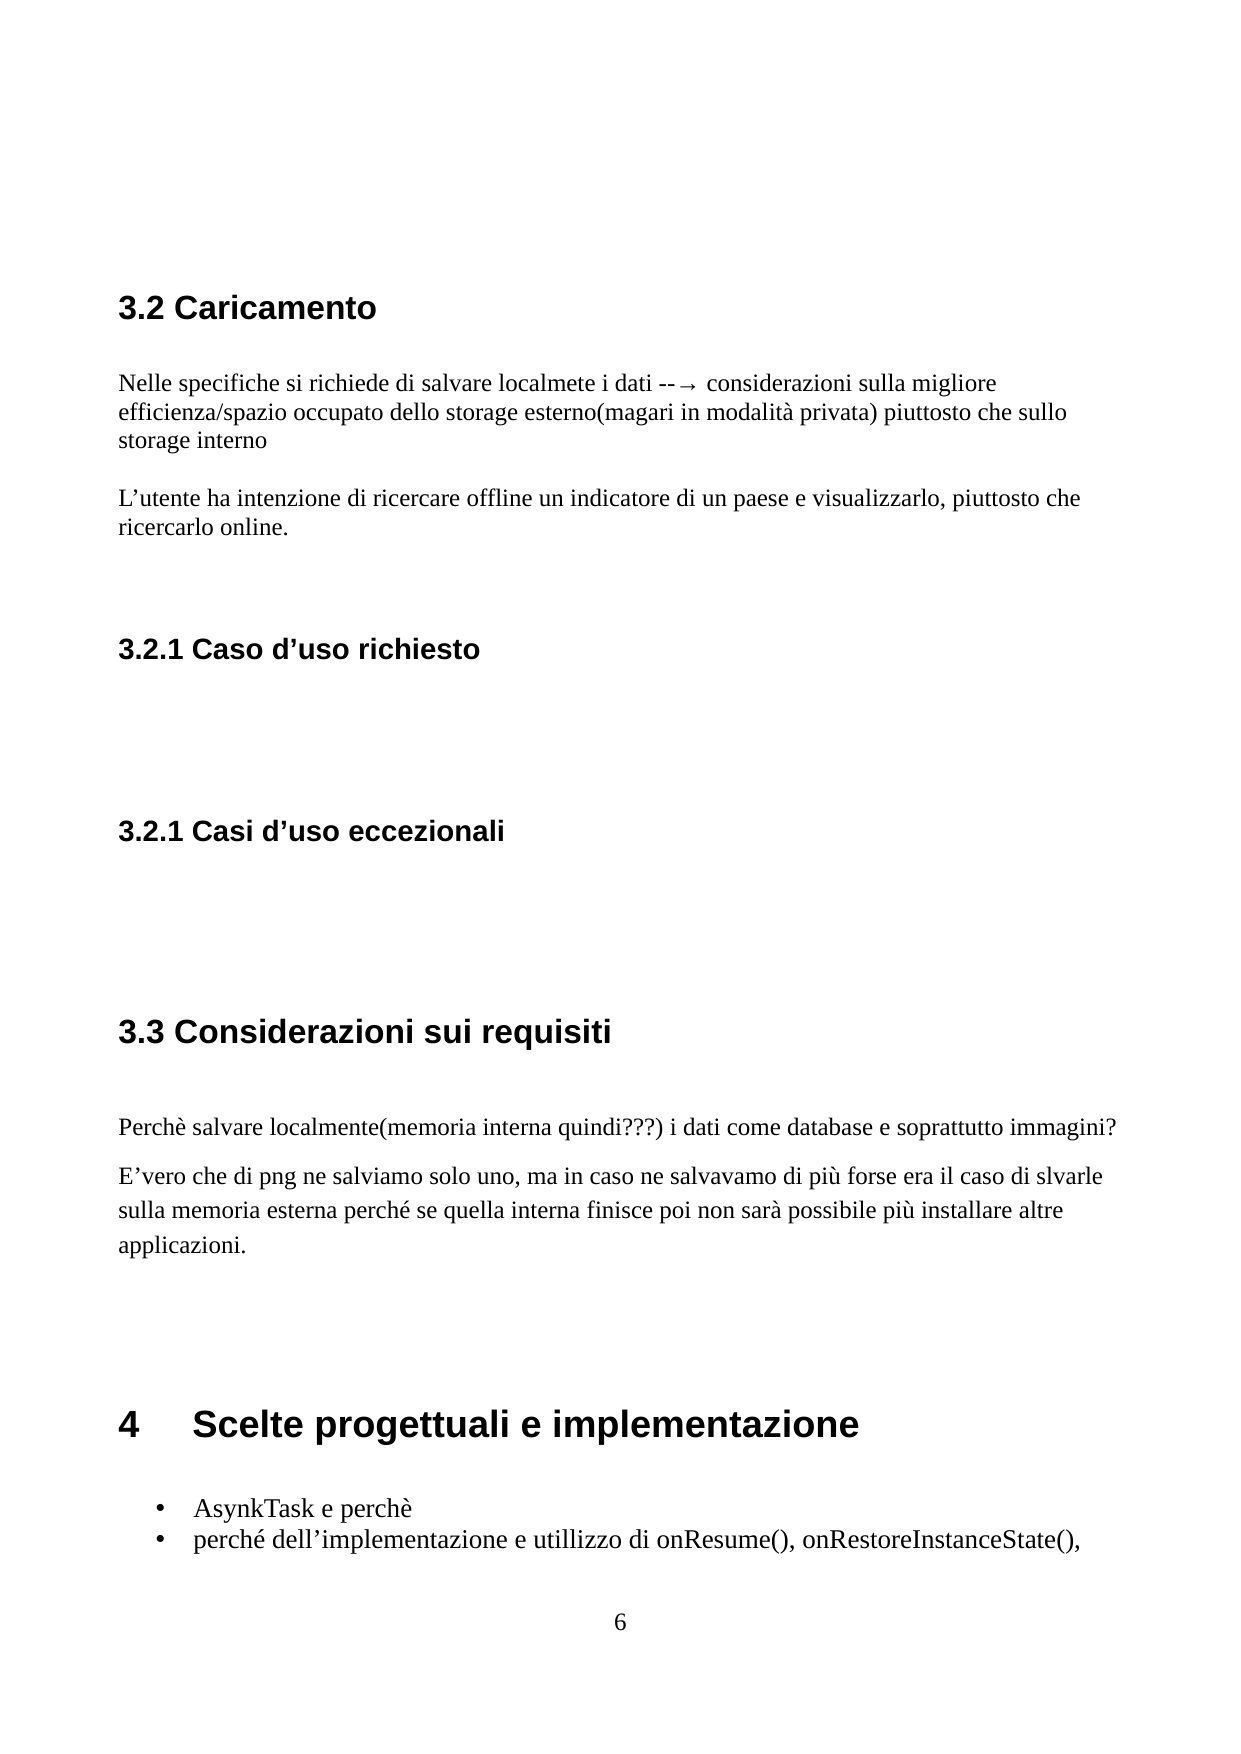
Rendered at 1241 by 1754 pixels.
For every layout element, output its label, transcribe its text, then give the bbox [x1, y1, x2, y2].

subtitle 3.3 Considerazioni sui requisiti [118, 1012, 1122, 1050]
subtitle 3.2.1 Casi d’uso eccezionali [118, 814, 1122, 848]
subtitle 4 Scelte progettuali e implementazione [118, 1402, 1122, 1446]
subtitle 3.2 Caricamento [118, 288, 1122, 327]
list AsynkTask e perchè [156, 1492, 1122, 1523]
text L’utente ha intenzione di ricercare offline un indicatore di un paese e visualizzarlo, piuttosto che ricercarlo online. [118, 483, 1122, 541]
text Perchè salvare localmente(memoria interna quindi???) i dati come database e soprattutto immagini? [118, 1112, 1122, 1141]
text E’vero che di png ne salviamo solo uno, ma in caso ne salvavamo di più forse era il caso di slvarle sulla memoria esterna perché se quella interna finisce poi non sarà possibile più installare altre applicazioni. [118, 1161, 1122, 1259]
text Nelle specifiche si richiede di salvare localmete i dati --→ considerazioni sulla migliore efficienza/spazio occupato dello storage esterno(magari in modalità privata) piuttosto che sullo storage interno [118, 368, 1122, 454]
subtitle 3.2.1 Caso d’uso richiesto [118, 632, 1122, 666]
list perché dell’implementazione e utillizzo di onResume(), onRestoreInstanceState(), [156, 1523, 1122, 1554]
